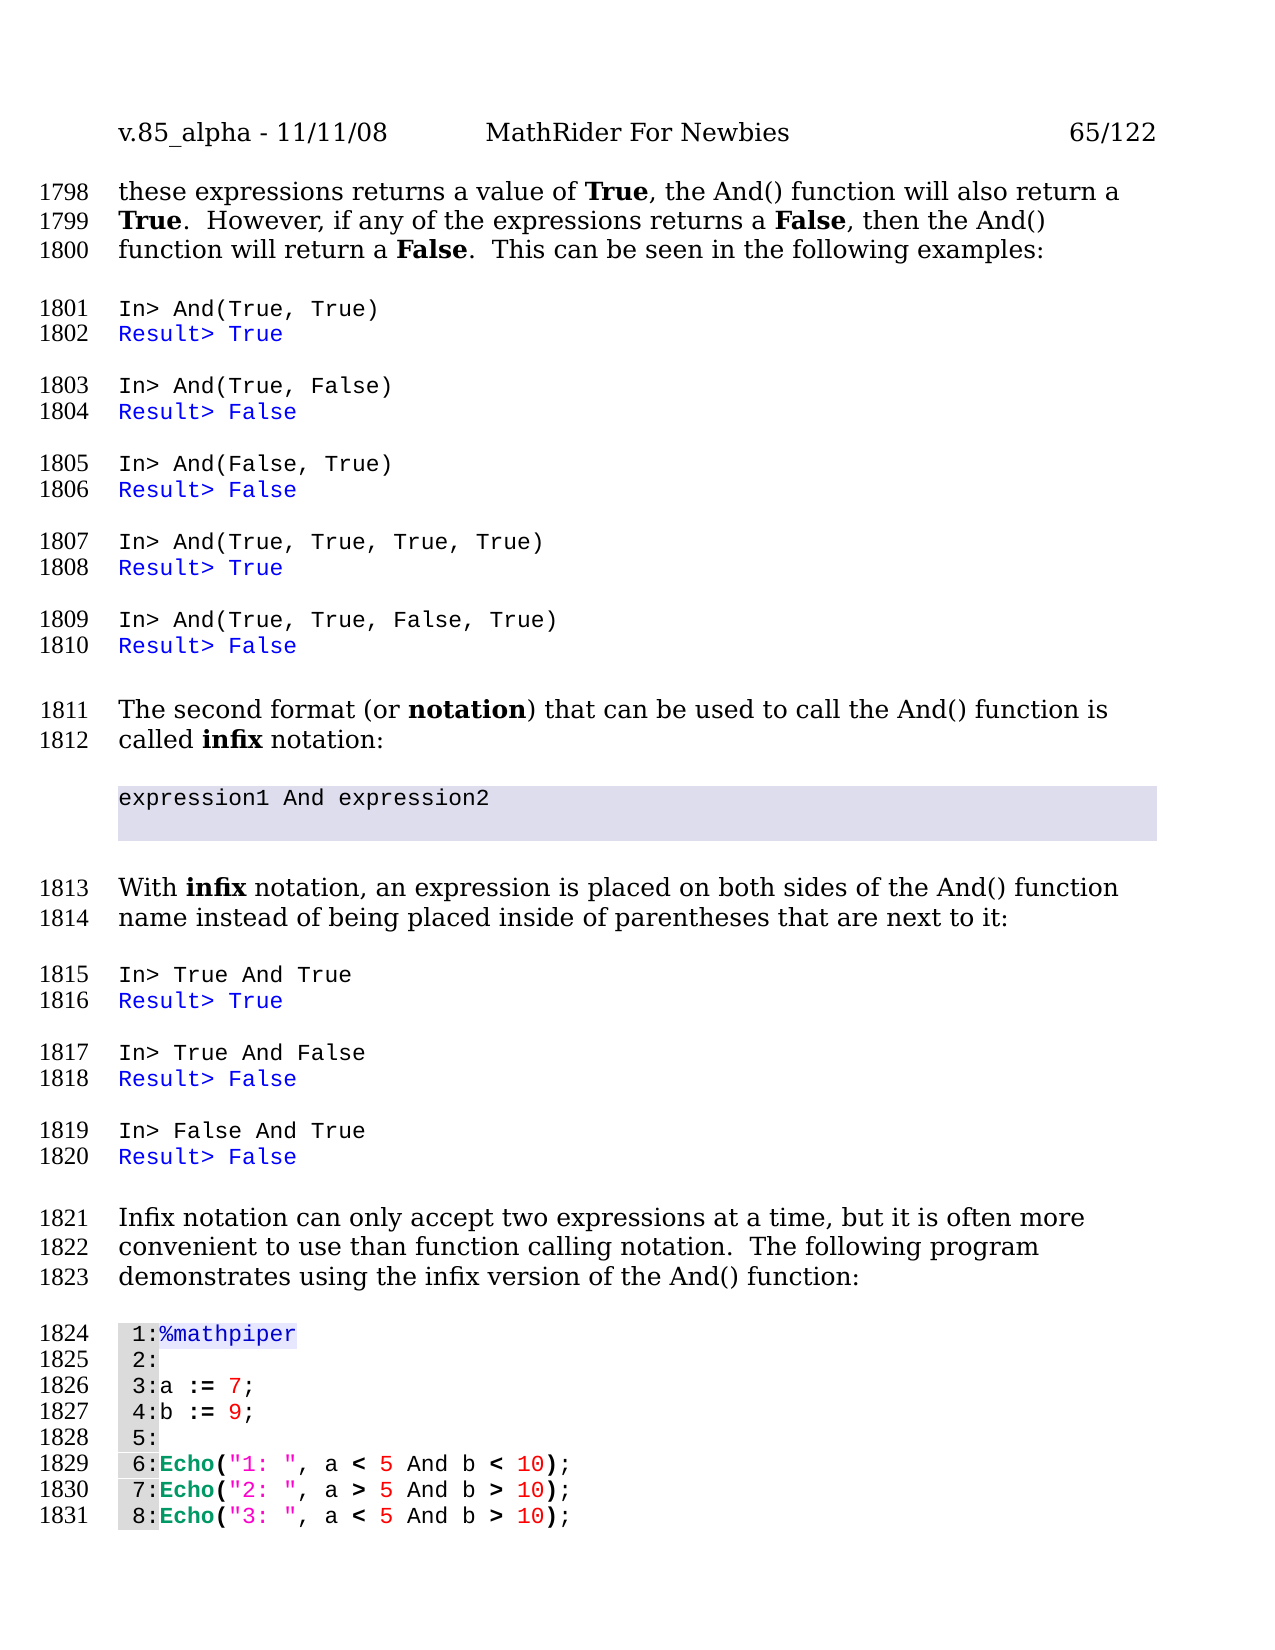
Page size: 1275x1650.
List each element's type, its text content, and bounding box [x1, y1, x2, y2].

text Result> False [118, 1145, 1157, 1171]
text 3:a := 7; [118, 1375, 1157, 1401]
text The second format (or notation) that can be used to call the And() function is called infix notation: [118, 695, 1157, 754]
text In> And(True, False) [118, 375, 1157, 401]
text Result> True [118, 323, 1157, 349]
text In> And(True, True, False, True) [118, 608, 1157, 634]
text In> False And True [118, 1119, 1157, 1145]
text 8:Echo("3: ", a < 5 And b > 10); [118, 1504, 1157, 1530]
text 6:Echo("1: ", a < 5 And b < 10); [118, 1452, 1157, 1478]
text With infix notation, an expression is placed on both sides of the And() function name instead of being placed inside of parentheses that are next to it: [118, 873, 1157, 932]
text Result> False [118, 634, 1157, 660]
text Result> False [118, 401, 1157, 427]
text 7:Echo("2: ", a > 5 And b > 10); [118, 1478, 1157, 1504]
text Result> True [118, 990, 1157, 1016]
text In> True And False [118, 1042, 1157, 1068]
text 5: [118, 1427, 1157, 1452]
table_header expression1 And expression2 [118, 786, 1157, 841]
text In> And(True, True) [118, 297, 1157, 323]
text In> And(False, True) [118, 452, 1157, 478]
text Result> False [118, 478, 1157, 504]
text 4:b := 9; [118, 1401, 1157, 1427]
text these expressions returns a value of True, the And() function will also return a True. However, if any of the expressions returns a False, then the And() function will return a False. This can be seen in the following examples: [118, 177, 1157, 265]
text Infix notation can only accept two expressions at a time, but it is often more convenient to use than function calling notation. The following program demonstrates using the infix version of the And() function: [118, 1203, 1157, 1291]
text Result> False [118, 1068, 1157, 1093]
text 1:%mathpiper [118, 1323, 1157, 1349]
text In> True And True [118, 964, 1157, 990]
text In> And(True, True, True, True) [118, 530, 1157, 556]
text Result> True [118, 556, 1157, 582]
text 2: [118, 1349, 1157, 1375]
